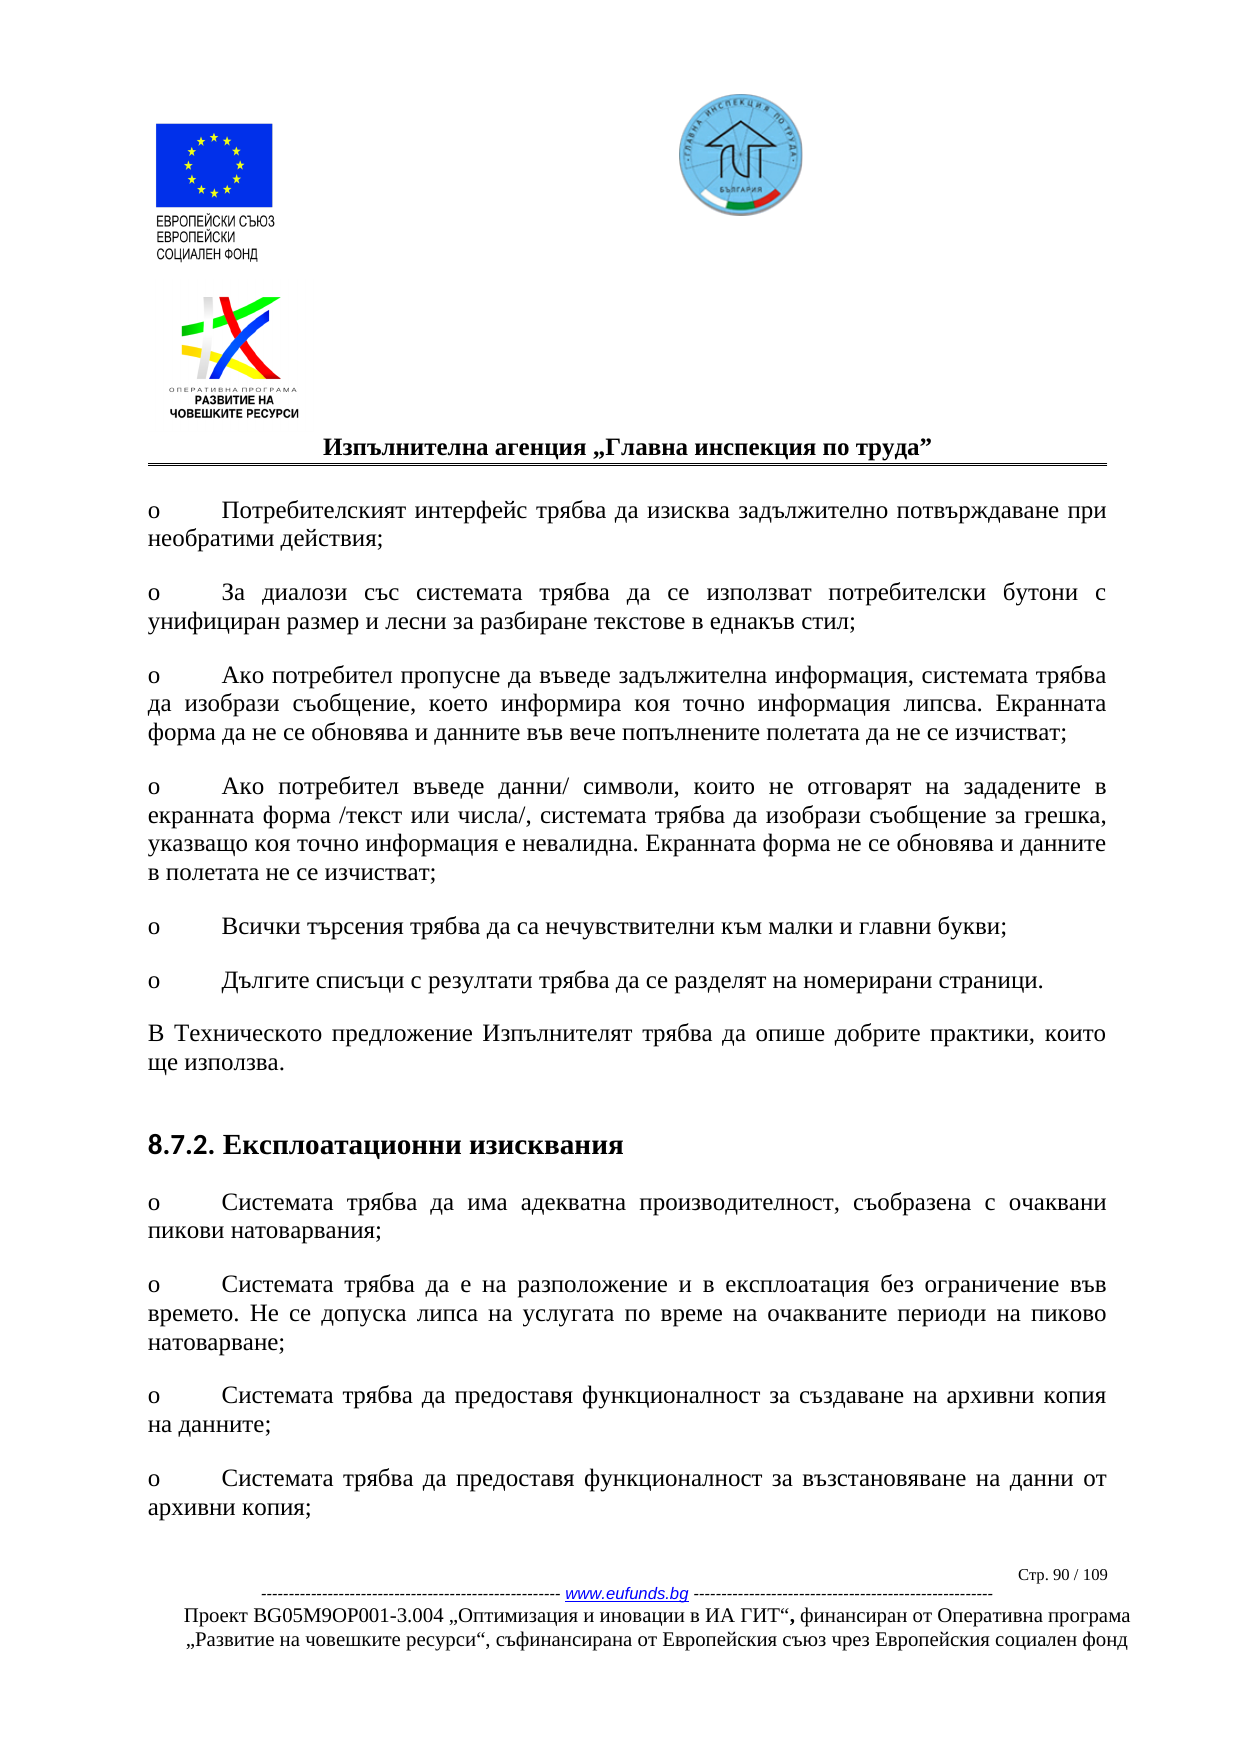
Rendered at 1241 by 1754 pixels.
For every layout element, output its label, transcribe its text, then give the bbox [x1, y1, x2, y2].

text o Системата трябва да е на разположение и в експлоатация без ограничение във времето. Не се допуска липса на услугата по време на очакваните периоди на пиково натоварване; [148, 1269, 1107, 1355]
text o Дългите списъци с резултати трябва да се разделят на номерирани страници. [148, 965, 1107, 993]
text o За диалози със системата трябва да се използват потребителски бутони с унифициран размер и лесни за разбиране текстове в еднакъв стил; [148, 577, 1107, 635]
text o Системата трябва да предоставя функционалност за създаване на архивни копия на данните; [148, 1380, 1107, 1438]
text o Ако потребител въведе данни/ символи, които не отговарят на зададените в екранната форма /текст или числа/, системата трябва да изобрази съобщение за грешка, указващо коя точно информация е невалидна. Екранната форма не се обновява и данните в полетата не се изчистват; [148, 771, 1107, 886]
text o Всички търсения трябва да са нечувствителни към малки и главни букви; [148, 911, 1107, 940]
subtitle Експлоатационни изисквания [148, 1126, 1107, 1162]
text o Системата трябва да предоставя функционалност за възстановяване на данни от архивни копия; [148, 1463, 1107, 1520]
text o Системата трябва да има адекватна производителност, съобразена с очаквани пикови натоварвания; [148, 1187, 1107, 1244]
text В Техническото предложение Изпълнителят трябва да опише добрите практики, които ще използва. [148, 1018, 1107, 1076]
text o Ако потребител пропусне да въведе задължителна информация, системата трябва да изобрази съобщение, което информира коя точно информация липсва. Екранната форма да не се обновява и данните във вече попълнените полетата да не се изчистват; [148, 660, 1107, 746]
text o Потребителският интерфейс трябва да изисква задължително потвърждаване при необратими действия; [148, 495, 1107, 552]
